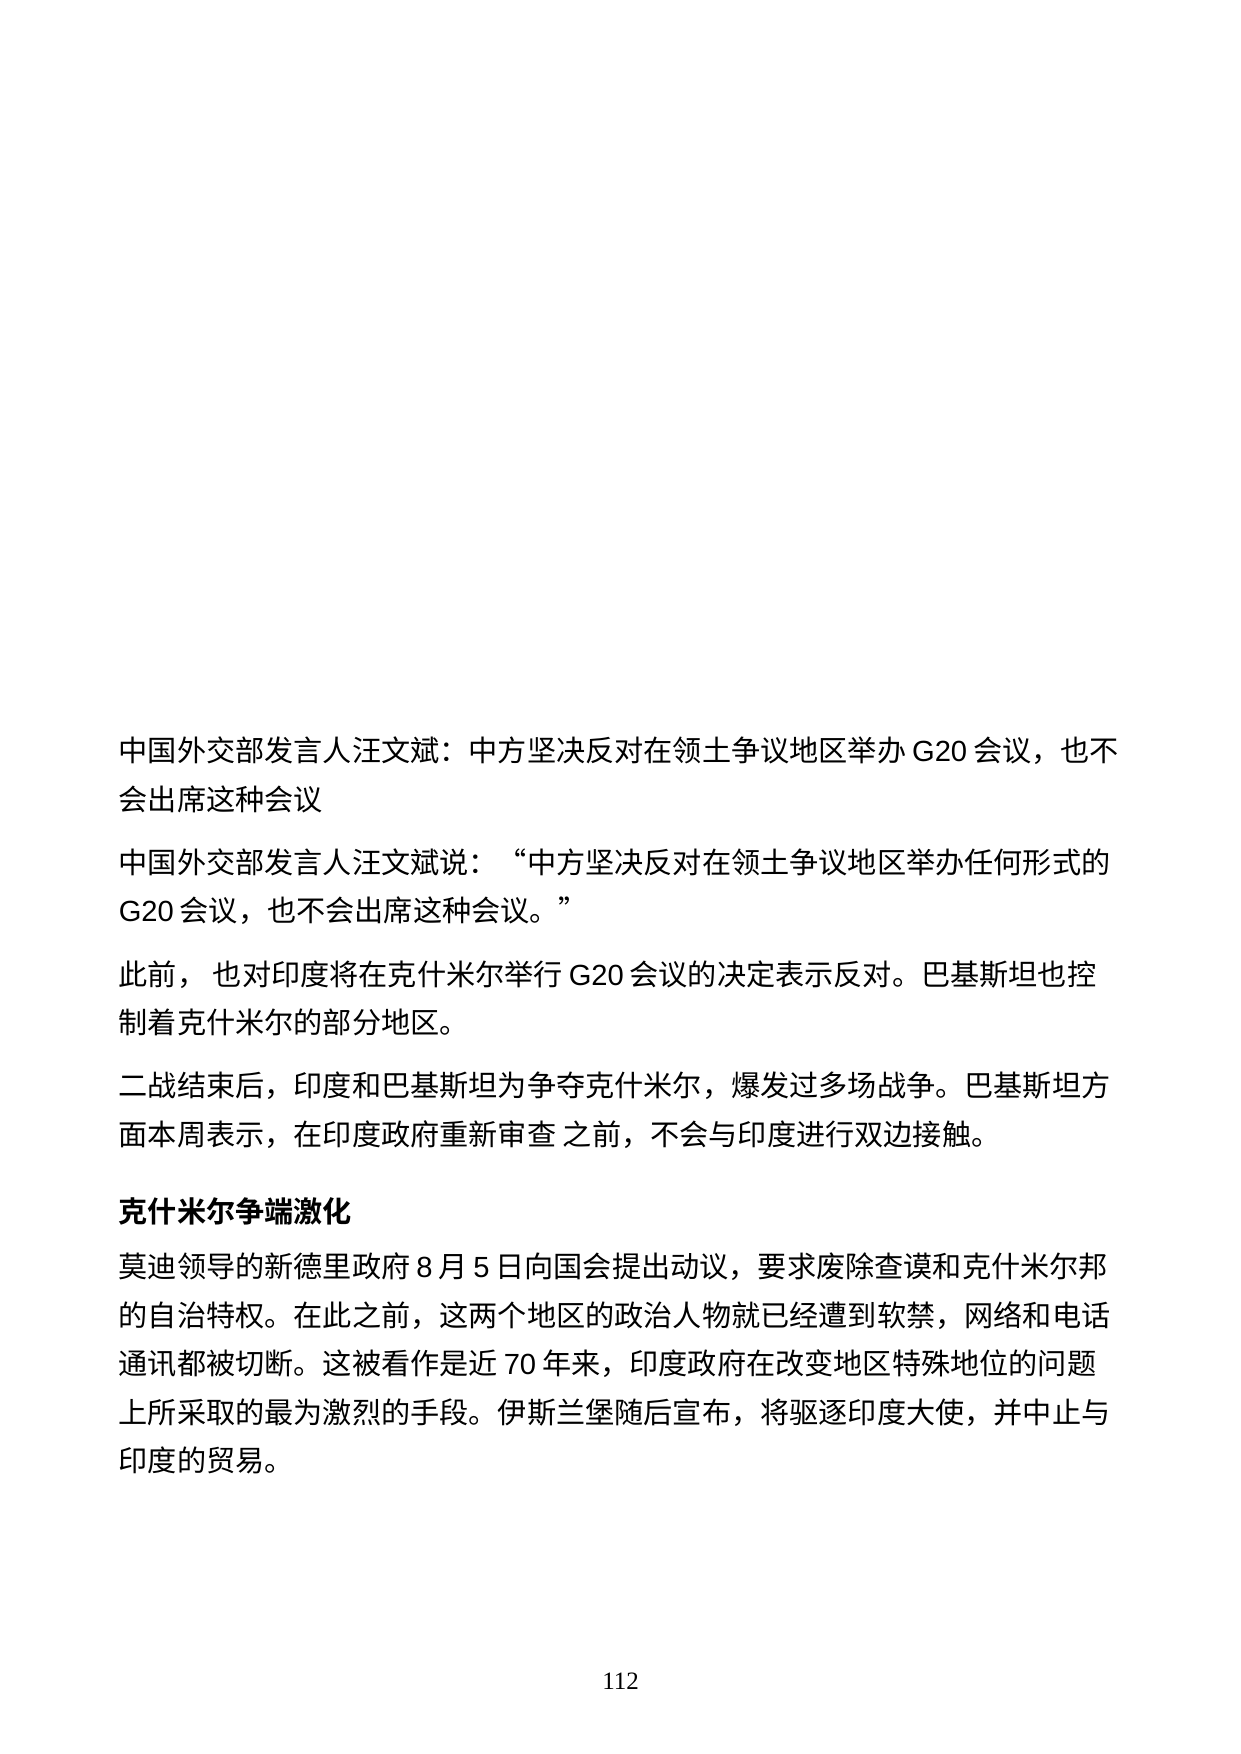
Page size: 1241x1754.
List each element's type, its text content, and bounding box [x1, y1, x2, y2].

text 此前， 也对印度将在克什米尔举行G20会议的决定表示反对。巴基斯坦也控制着克什米尔的部分地区。 [118, 951, 1122, 1042]
text 莫迪领导的新德里政府8月5日向国会提出动议，要求废除查谟和克什米尔邦的自治特权。在此之前，这两个地区的政治人物就已经遭到软禁，网络和电话通讯都被切断。这被看作是近70年来，印度政府在改变地区特殊地位的问题上所采取的最为激烈的手段。伊斯兰堡随后宣布，将驱逐印度大使，并中止与印度的贸易。 [118, 1244, 1122, 1480]
text 二战结束后，印度和巴基斯坦为争夺克什米尔，爆发过多场战争。巴基斯坦方面本周表示，在印度政府重新审查 之前，不会与印度进行双边接触。 [118, 1063, 1122, 1153]
text 中国外交部发言人汪文斌：中方坚决反对在领土争议地区举办G20会议，也不会出席这种会议 [118, 728, 1122, 818]
subtitle 克什米尔争端激化 [118, 1189, 1122, 1231]
text 中国外交部发言人汪文斌说：“中方坚决反对在领土争议地区举办任何形式的G20会议，也不会出席这种会议。” [118, 839, 1122, 930]
